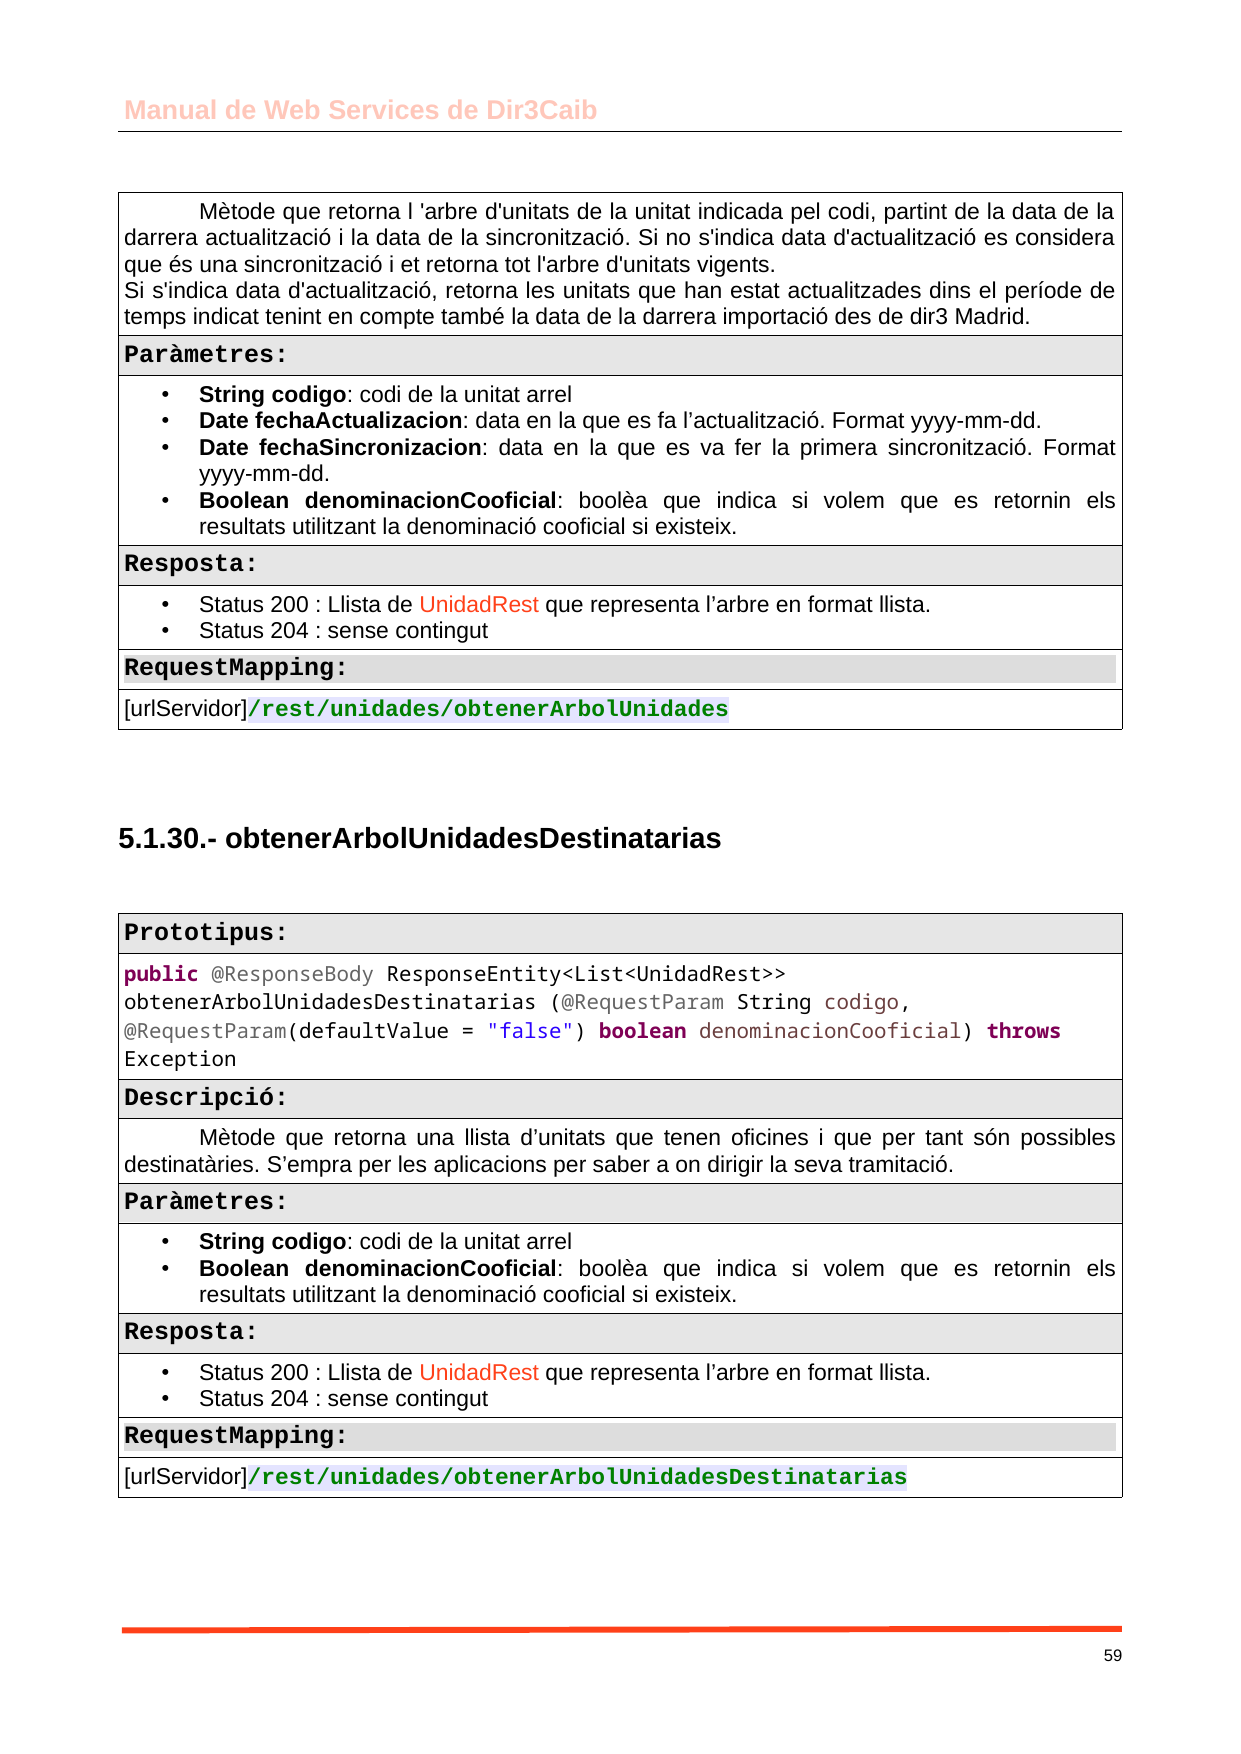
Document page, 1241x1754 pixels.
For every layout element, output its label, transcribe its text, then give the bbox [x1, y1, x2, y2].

table_cell [urlServidor]/rest/unidades/obtenerArbolUnidades [119, 690, 1122, 729]
table_cell public @ResponseBody ResponseEntity<List<UnidadRest>> obtenerArbolUnidadesDestinatarias (@RequestParam String codigo, @RequestParam(defaultValue = "false") boolean denominacionCooficial) throws Exception [119, 954, 1122, 1078]
table_cell Status 200 : Llista de UnidadRest que representa l’arbre en format llista. Status 204 : sense contingut [119, 1354, 1122, 1417]
table_cell Resposta: [119, 1314, 1122, 1353]
table_cell String codigo: codi de la unitat arrel Boolean denominacionCooficial: boolèa que indica si volem que es retornin els resultats utilitzant la denominació cooficial si existeix. [119, 1224, 1122, 1313]
table_cell Paràmetres: [119, 1184, 1122, 1222]
table_cell Mètode que retorna l 'arbre d'unitats de la unitat indicada pel codi, partint de la data de la darrera actualització i la data de la sincronització. Si no s'indica data d'actualització es considera que és una sincronització i et retorna tot l'arbre d'unitats vigents. Si s'indica data d'actualització, retorna les unitats que han estat actualitzades dins el període de temps indicat tenint en compte també la data de la darrera importació des de dir3 Madrid. [119, 193, 1122, 335]
subtitle obtenerArbolUnidadesDestinatarias [118, 821, 1122, 855]
table_cell Mètode que retorna una llista d’unitats que tenen oficines i que per tant són possibles destinatàries. S’empra per les aplicacions per saber a on dirigir la seva tramitació. [119, 1119, 1122, 1183]
table_cell Paràmetres: [119, 336, 1122, 375]
table_cell Descripció: [119, 1080, 1122, 1118]
table_cell Status 200 : Llista de UnidadRest que representa l’arbre en format llista. Status 204 : sense contingut [119, 586, 1122, 649]
table_cell RequestMapping: [119, 650, 1122, 689]
table_header Prototipus: [119, 914, 1122, 953]
table_cell Resposta: [119, 546, 1122, 585]
table_cell String codigo: codi de la unitat arrel Date fechaActualizacion: data en la que es fa l’actualització. Format yyyy-mm-dd. Date fechaSincronizacion: data en la que es va fer la primera sincronització. Format yyyy-mm-dd. Boolean denominacionCooficial: boolèa que indica si volem que es retornin els resultats utilitzant la denominació cooficial si existeix. [119, 376, 1122, 545]
table_cell [urlServidor]/rest/unidades/obtenerArbolUnidadesDestinatarias [119, 1458, 1122, 1497]
table_cell RequestMapping: [119, 1418, 1122, 1457]
